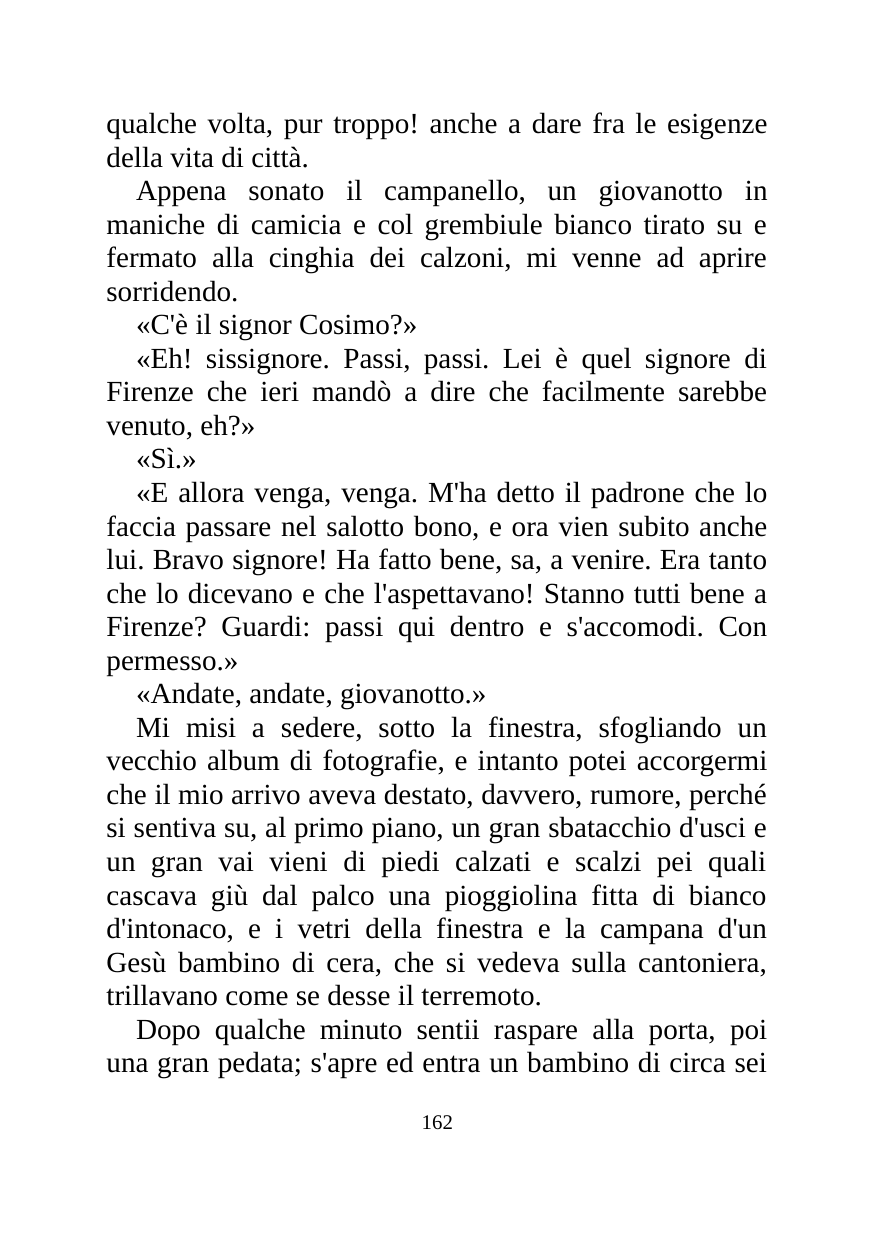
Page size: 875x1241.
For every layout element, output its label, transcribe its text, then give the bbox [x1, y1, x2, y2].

text Dopo qualche minuto sentii raspare alla porta, poi una gran pedata; s'apre ed entra un bambino di circa sei [106, 1012, 768, 1079]
text «C'è il signor Cosimo?» [106, 307, 768, 341]
text «E allora venga, venga. M'ha detto il padrone che lo faccia passare nel salotto bono, e ora vien subito anche lui. Bravo signore! Ha fatto bene, sa, a venire. Era tanto che lo dicevano e che l'aspettavano! Stanno tutti bene a Firenze? Guardi: passi qui dentro e s'accomodi. Con permesso.» [106, 475, 768, 676]
text «Sì.» [106, 442, 768, 475]
text «Eh! sissignore. Passi, passi. Lei è quel signore di Firenze che ieri mandò a dire che facilmente sarebbe venuto, eh?» [106, 341, 768, 442]
text Appena sonato il campanello, un giovanotto in maniche di camicia e col grembiule bianco tirato su e fermato alla cinghia dei calzoni, mi venne ad aprire sorridendo. [106, 173, 768, 307]
text qualche volta, pur troppo! anche a dare fra le esigenze della vita di città. [106, 106, 768, 173]
text «Andate, andate, giovanotto.» [106, 676, 768, 710]
text Mi misi a sedere, sotto la finestra, sfogliando un vecchio album di fotografie, e intanto potei accorgermi che il mio arrivo aveva destato, davvero, rumore, perché si sentiva su, al primo piano, un gran sbatacchio d'usci e un gran vai vieni di piedi calzati e scalzi pei quali cascava giù dal palco una pioggiolina fitta di bianco d'intonaco, e i vetri della finestra e la campana d'un Gesù bambino di cera, che si vedeva sulla cantoniera, trillavano come se desse il terremoto. [106, 710, 768, 1012]
